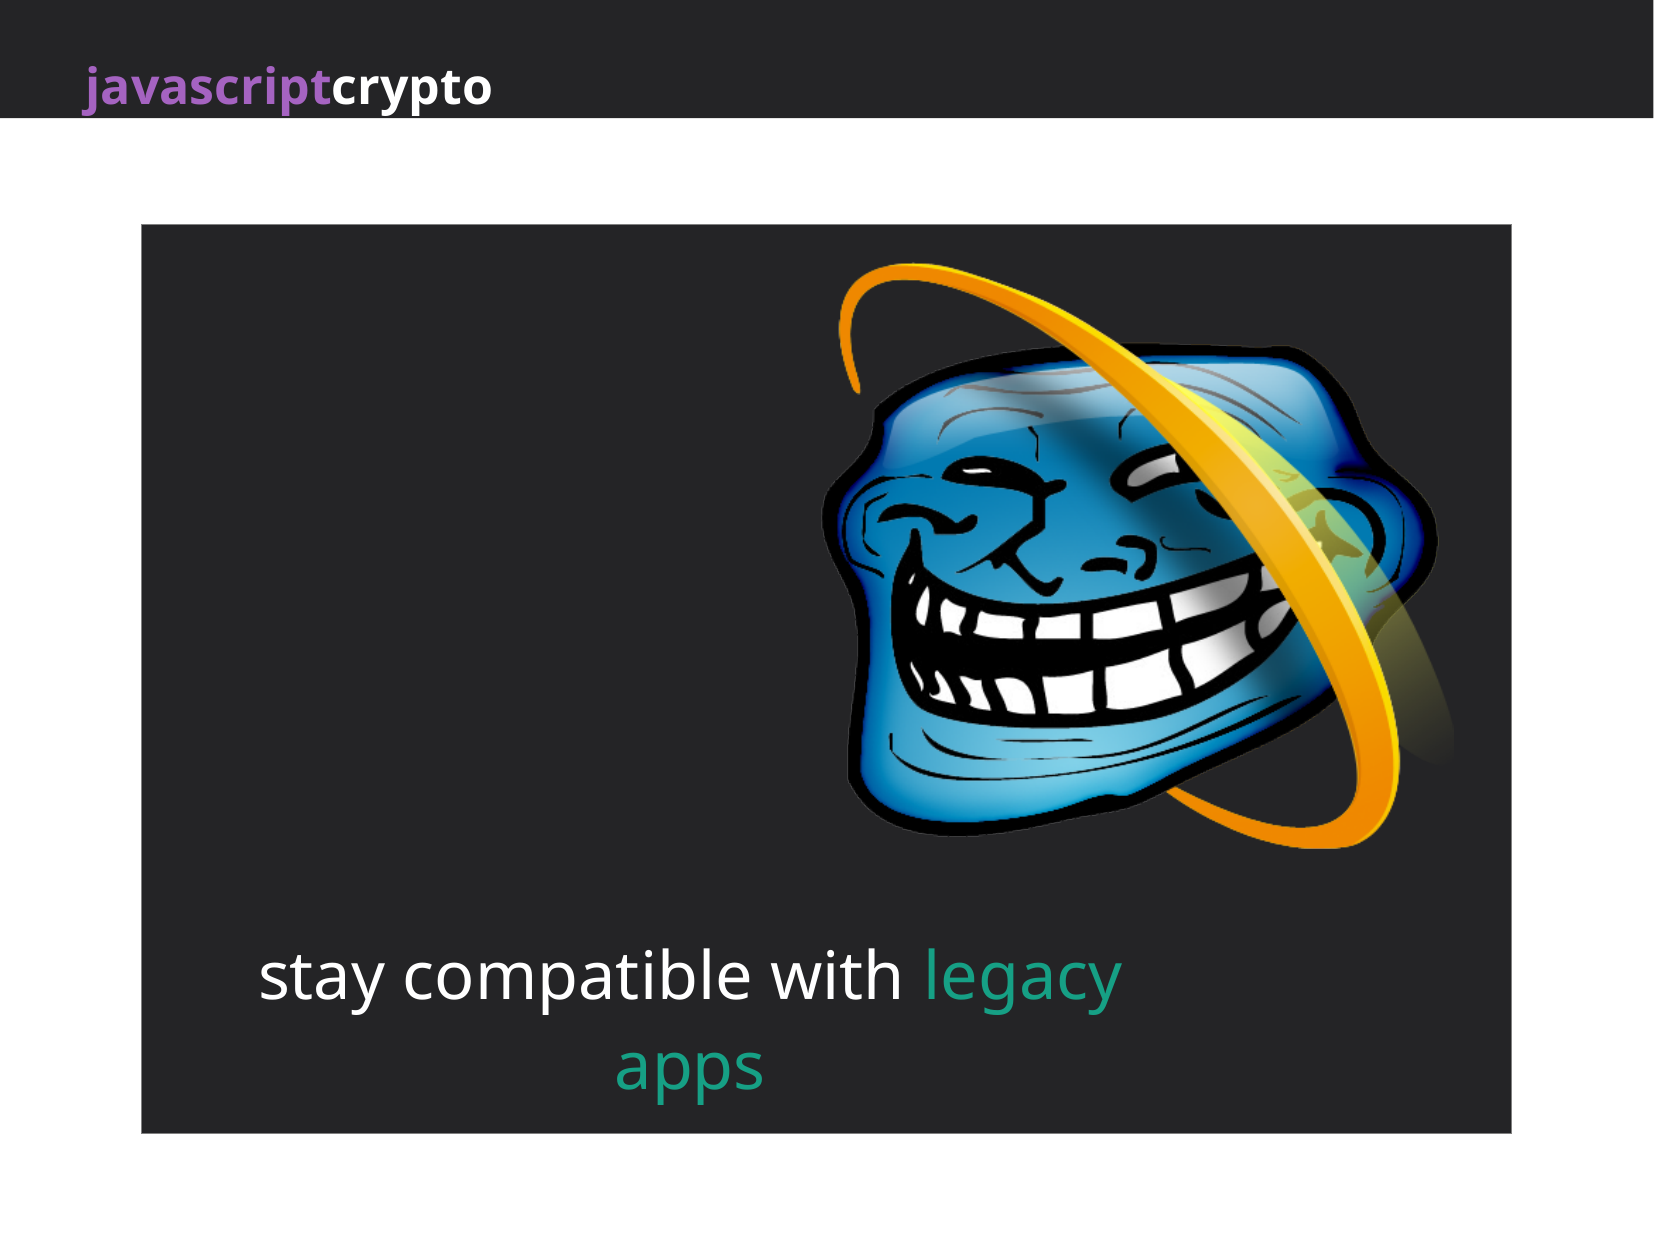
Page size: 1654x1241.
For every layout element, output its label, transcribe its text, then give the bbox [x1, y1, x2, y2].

text_box [141, 224, 1512, 1134]
text_box javascriptcrypto [70, 43, 544, 119]
text_box stay compatible with legacy apps [200, 920, 1180, 1016]
picture [791, 247, 1454, 875]
text_box [0, 0, 1654, 119]
